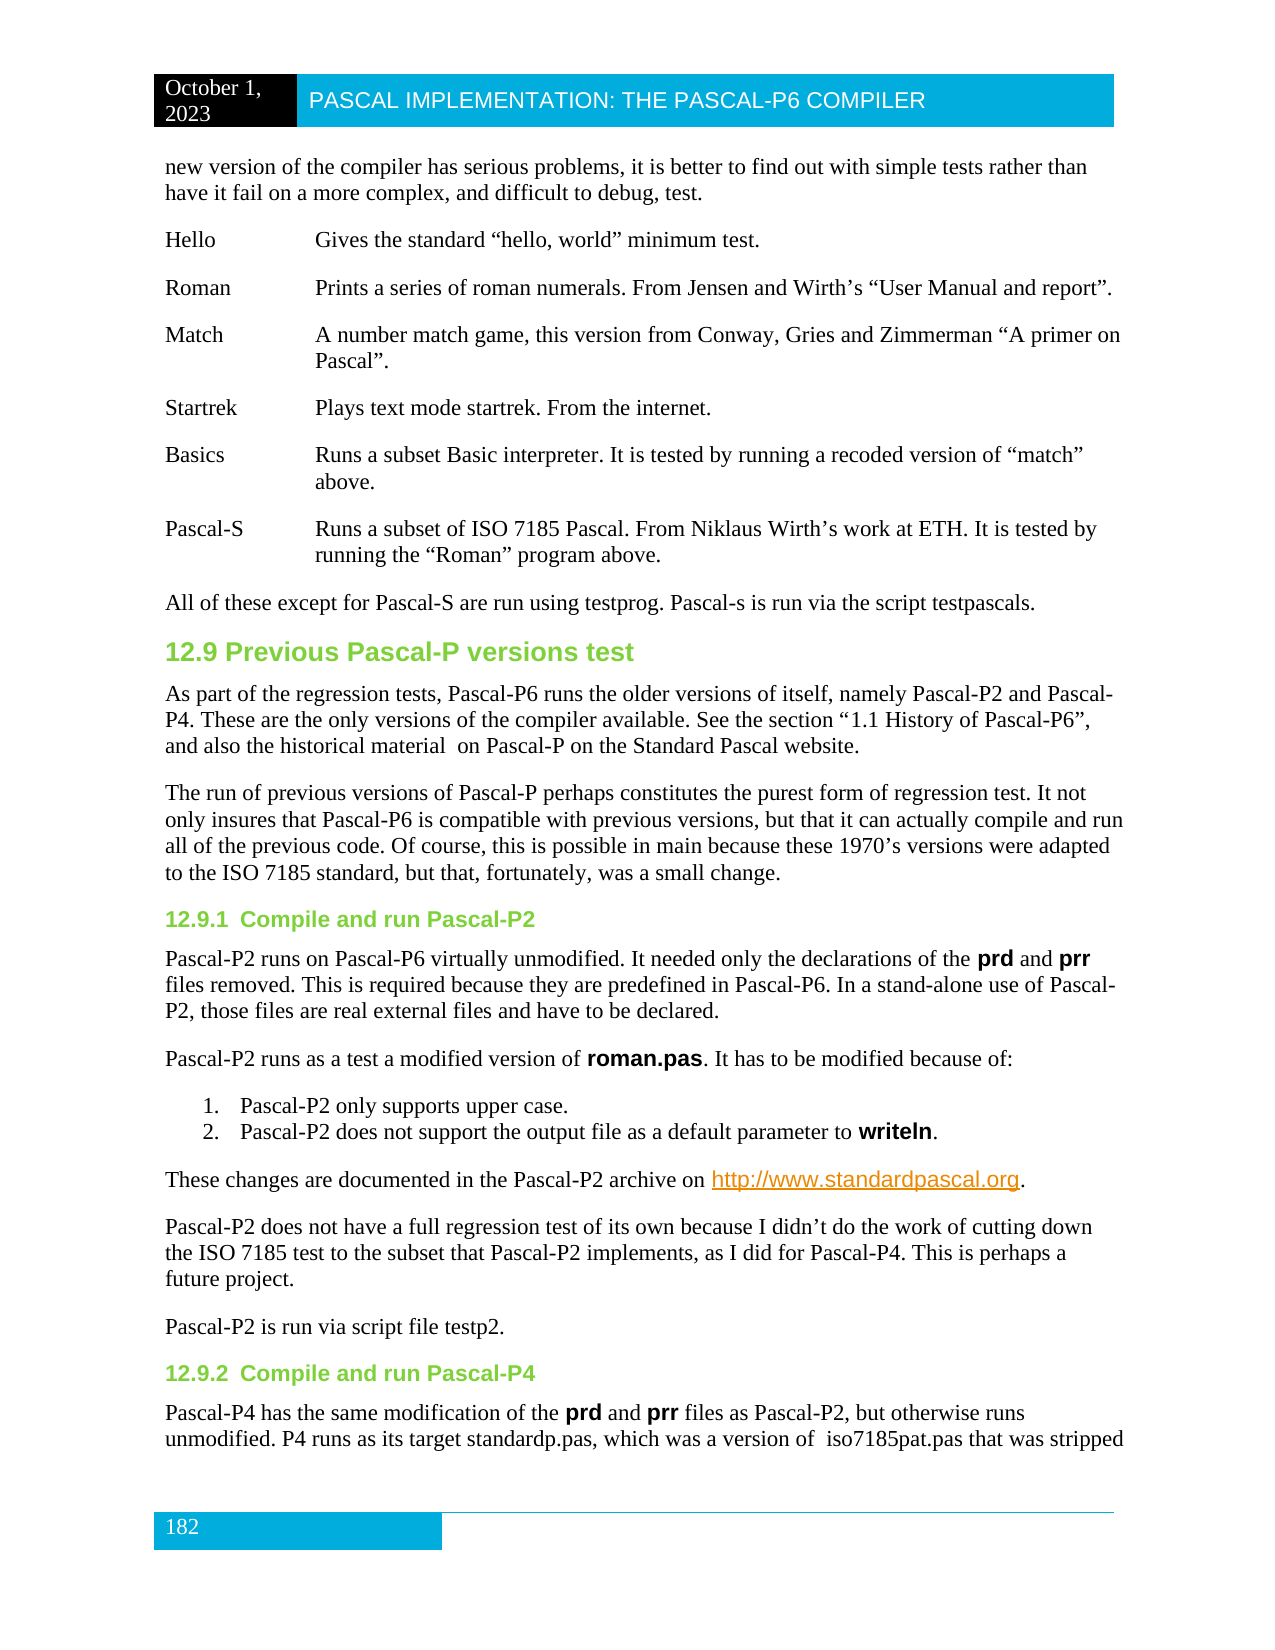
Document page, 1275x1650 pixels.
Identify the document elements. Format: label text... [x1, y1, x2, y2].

list Pascal-P2 does not support the output file as a default parameter to writeln. [202, 1118, 1125, 1145]
text The run of previous versions of Pascal-P perhaps constitutes the purest form of regression test. It not only insures that Pascal-P6 is compatible with previous versions, but that it can actually compile and run all of the previous code. Of course, this is possible in main because these 1970’s versions were adapted to the ISO 7185 standard, but that, fortunately, was a small change. [165, 779, 1125, 885]
text Pascal-S Runs a subset of ISO 7185 Pascal. From Niklaus Wirth’s work at ETH. It is tested by running the “Roman” program above. [165, 515, 1125, 568]
text Basics Runs a subset Basic interpreter. It is tested by running a recoded version of “match” above. [165, 442, 1125, 494]
text Roman Prints a series of roman numerals. From Jensen and Wirth’s “User Manual and report”. [165, 274, 1125, 300]
text Pascal-P2 runs on Pascal-P6 virtually unmodified. It needed only the declarations of the prd and prr files removed. This is required because they are predefined in Pascal-P6. In a stand-alone use of Pascal-P2, those files are real external files and have to be declared. [165, 944, 1125, 1024]
text Match A number match game, this version from Conway, Gries and Zimmerman “A primer on Pascal”. [165, 321, 1125, 373]
subtitle Previous Pascal-P versions test [165, 636, 1125, 667]
text All of these except for Pascal-S are run using testprog. Pascal-s is run via the script testpascals. [165, 589, 1125, 615]
subtitle Compile and run Pascal-P4 [165, 1360, 1125, 1386]
text new version of the compiler has serious problems, it is better to find out with simple tests rather than have it fail on a more complex, and difficult to debug, test. [165, 153, 1125, 206]
text Pascal-P2 does not have a full regression test of its own because I didn’t do the work of cutting down the ISO 7185 test to the subset that Pascal-P2 implements, as I did for Pascal-P4. This is perhaps a future project. [165, 1213, 1125, 1292]
text Startrek Plays text mode startrek. From the internet. [165, 394, 1125, 421]
text As part of the regression tests, Pascal-P6 runs the older versions of itself, namely Pascal-P2 and Pascal-P4. These are the only versions of the compiler available. See the section “1.1 History of Pascal-P6”, and also the historical material on Pascal-P on the Standard Pascal website. [165, 679, 1125, 759]
text Hello Gives the standard “hello, world” minimum test. [165, 226, 1125, 253]
list Pascal-P2 only supports upper case. [202, 1092, 1125, 1118]
subtitle Compile and run Pascal-P2 [165, 906, 1125, 932]
text Pascal-P2 is run via script file testp2. [165, 1313, 1125, 1339]
text Pascal-P2 runs as a test a modified version of roman.pas. It has to be modified because of: [165, 1044, 1125, 1071]
text Pascal-P4 has the same modification of the prd and prr files as Pascal-P2, but otherwise runs unmodified. P4 runs as its target standardp.pas, which was a version of iso7185pat.pas that was stripped [165, 1399, 1125, 1452]
text These changes are documented in the Pascal-P2 archive on http://www.standardpascal.org. [165, 1166, 1125, 1192]
